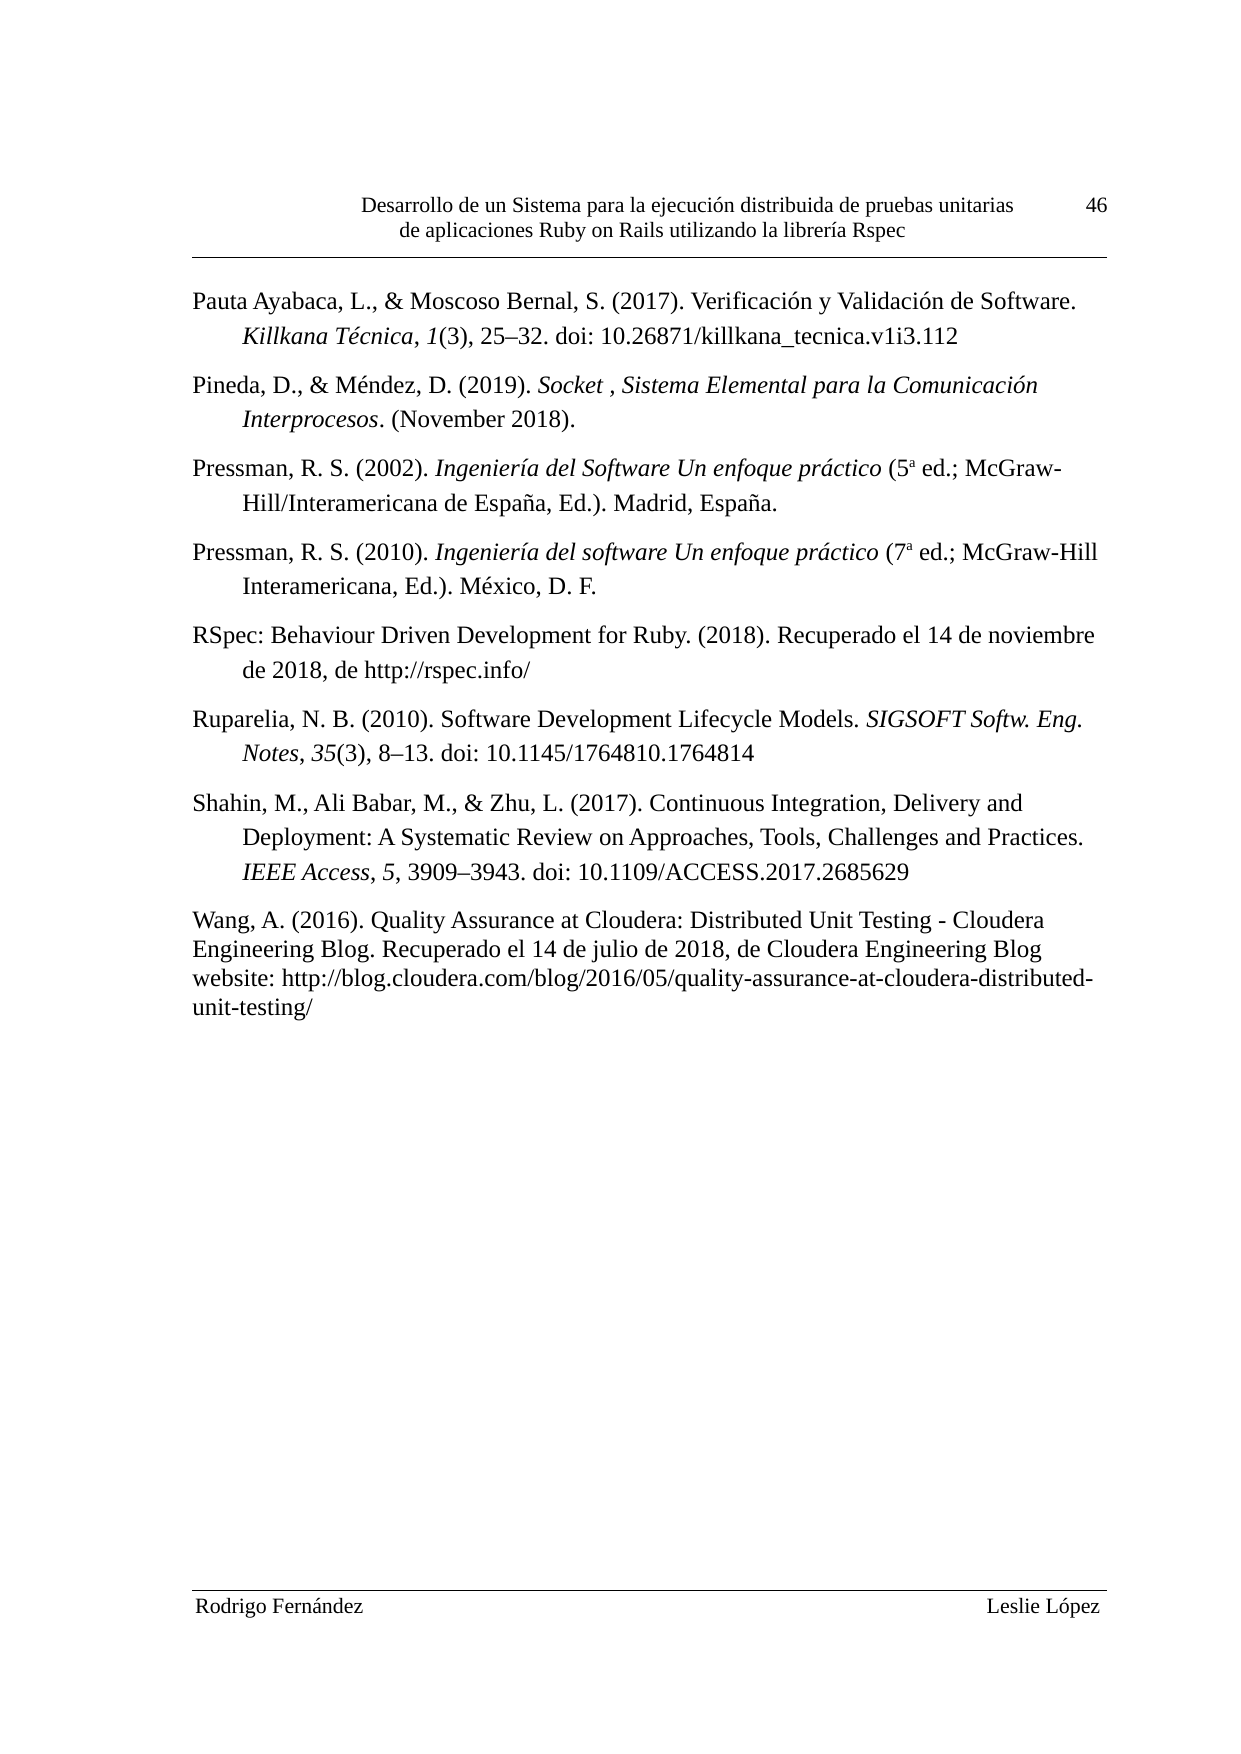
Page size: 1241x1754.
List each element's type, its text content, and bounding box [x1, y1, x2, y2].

text Pressman, R. S. (2010). Ingeniería del software Un enfoque práctico (7a ed.; McGraw-Hill Interamericana, Ed.). México, D. F. [192, 537, 1107, 600]
text Ruparelia, N. B. (2010). Software Development Lifecycle Models. SIGSOFT Softw. Eng. Notes, 35(3), 8–13. doi: 10.1145/1764810.1764814 [192, 704, 1107, 767]
text Pressman, R. S. (2002). Ingeniería del Software Un enfoque práctico (5a ed.; McGraw-Hill/Interamericana de España, Ed.). Madrid, España. [192, 453, 1107, 517]
text Wang, A. (2016). Quality Assurance at Cloudera: Distributed Unit Testing - Cloudera Engineering Blog. Recuperado el 14 de julio de 2018, de Cloudera Engineering Blog website: http://blog.cloudera.com/blog/2016/05/quality-assurance-at-cloudera-distributed-unit-testing/ [192, 906, 1107, 1021]
text Pauta Ayabaca, L., & Moscoso Bernal, S. (2017). Verificación y Validación de Software. Killkana Técnica, 1(3), 25–32. doi: 10.26871/killkana_tecnica.v1i3.112 [192, 286, 1107, 349]
text Shahin, M., Ali Babar, M., & Zhu, L. (2017). Continuous Integration, Delivery and Deployment: A Systematic Review on Approaches, Tools, Challenges and Practices. IEEE Access, 5, 3909–3943. doi: 10.1109/ACCESS.2017.2685629 [192, 788, 1107, 885]
text Pineda, D., & Méndez, D. (2019). Socket , Sistema Elemental para la Comunicación Interprocesos. (November 2018). [192, 370, 1107, 433]
text RSpec: Behaviour Driven Development for Ruby. (2018). Recuperado el 14 de noviembre de 2018, de http://rspec.info/ [192, 621, 1107, 684]
